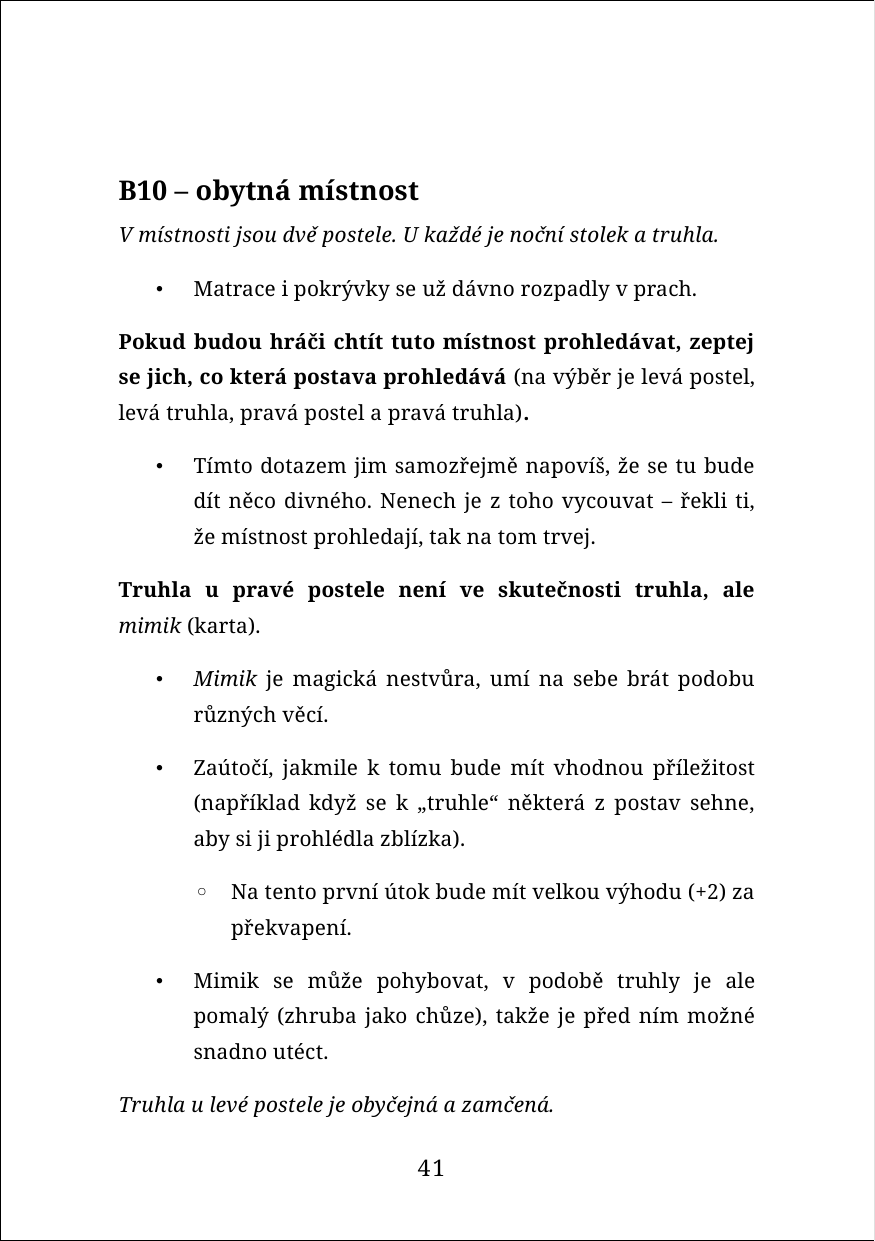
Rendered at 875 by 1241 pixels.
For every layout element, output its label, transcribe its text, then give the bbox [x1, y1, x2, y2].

text Truhla u levé postele je obyčejná a zamčená. [118, 1090, 756, 1119]
subtitle B10 – obytná místnost [118, 172, 756, 209]
list Mimik se může pohybovat, v podobě truhly je ale pomalý (zhruba jako chůze), takže je před ním možné snadno utéct. [156, 966, 756, 1065]
list Tímto dotazem jim samozřejmě napovíš, že se tu bude dít něco divného. Nenech je z toho vycouvat – řekli ti, že místnost prohledají, tak na tom trvej. [156, 451, 756, 551]
text V místnosti jsou dvě postele. U každé je noční stolek a truhla. [118, 220, 756, 249]
list Mimik je magická nestvůra, umí na sebe brát podobu různých věcí. [156, 664, 756, 728]
list Matrace i pokrývky se už dávno rozpadly v prach. [156, 274, 756, 302]
list Zaútočí, jakmile k tomu bude mít vhodnou příležitost (například když se k „truhle“ některá z postav sehne, aby si ji prohlédla zblízka). [156, 753, 756, 852]
text Truhla u pravé postele není ve skutečnosti truhla, ale mimik (karta). [118, 575, 756, 639]
list Na tento první útok bude mít velkou výhodu (+2) za překvapení. [193, 877, 756, 941]
text Pokud budou hráči chtít tuto místnost prohledávat, zeptej se jich, co která postava prohledává (na výběr je levá postel, levá truhla, pravá postel a pravá truhla). [118, 327, 756, 426]
